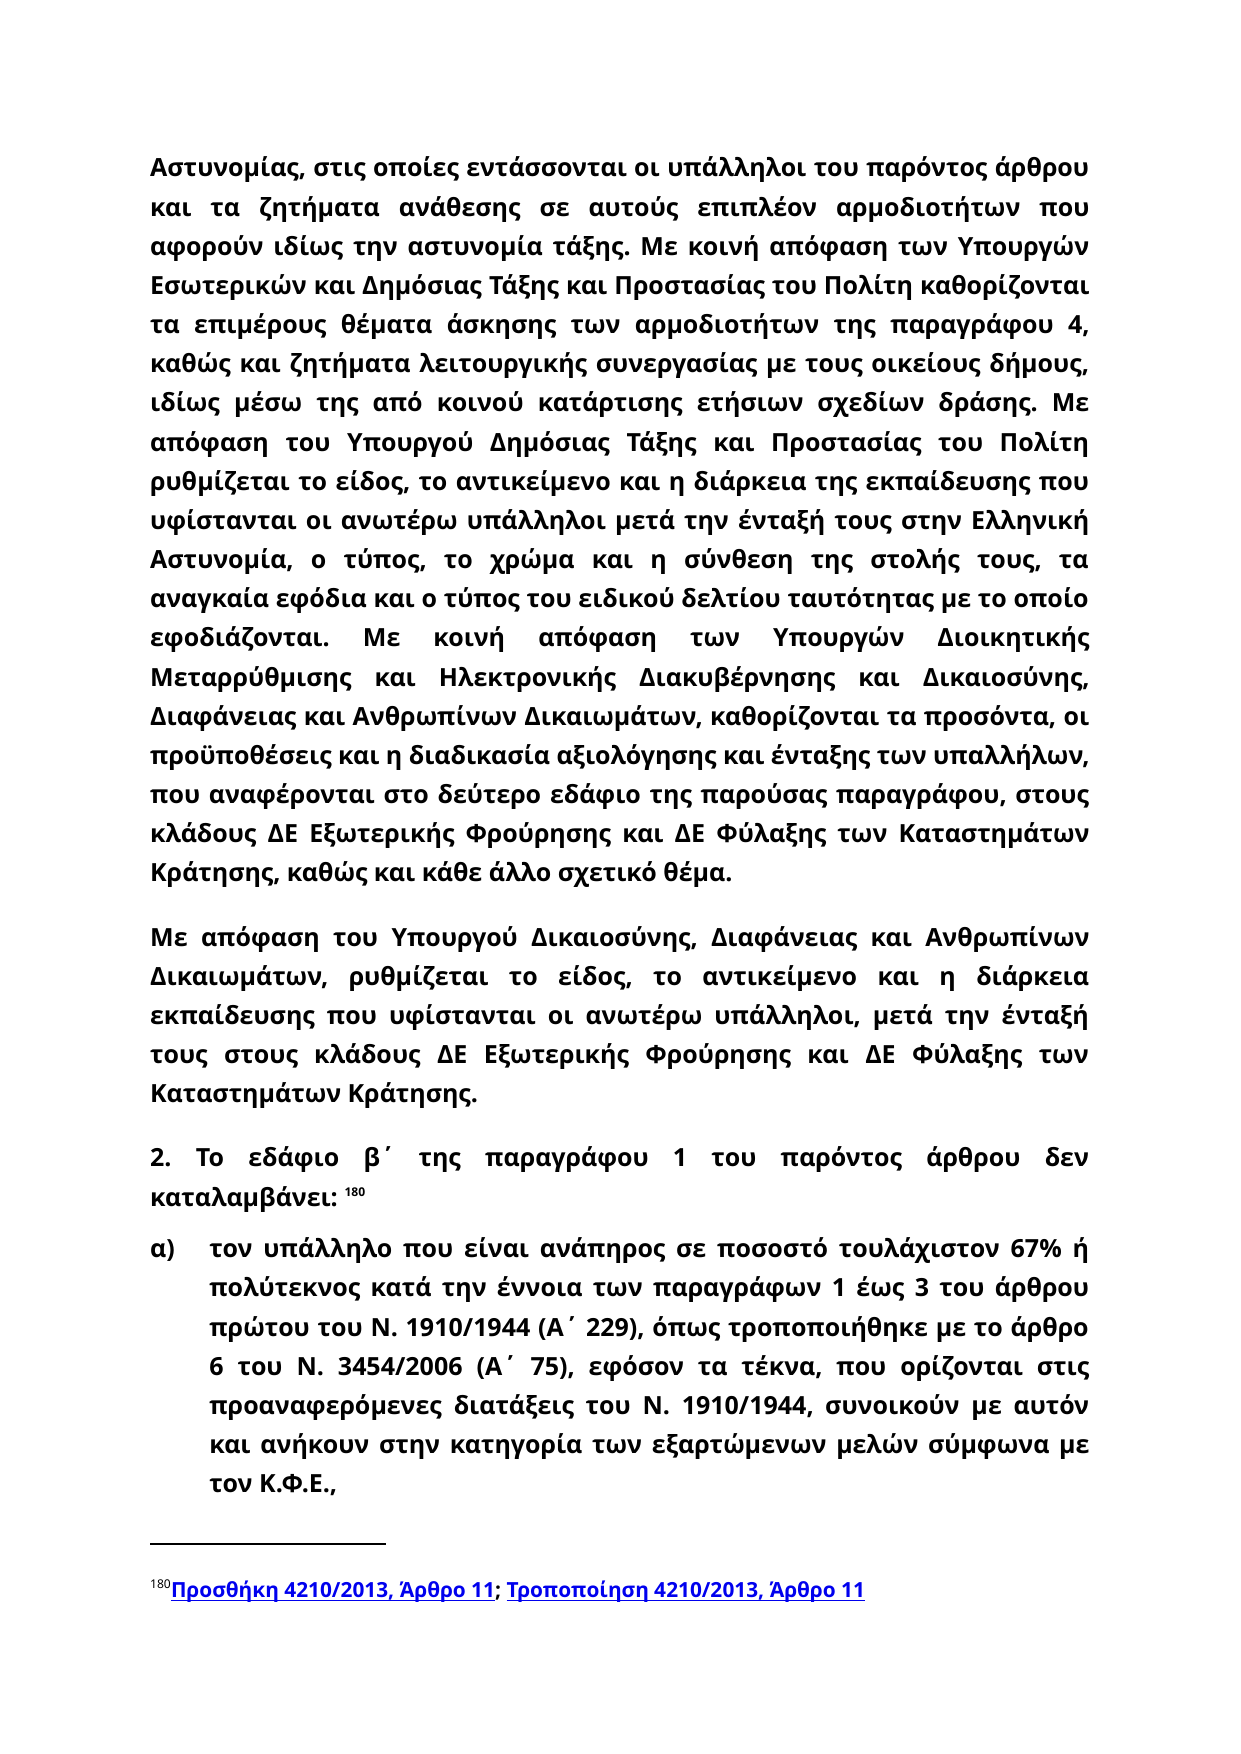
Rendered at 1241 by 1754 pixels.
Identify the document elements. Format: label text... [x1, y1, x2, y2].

text Προσθήκη 4210/2013, Άρθρο 11; Τροποποίηση 4210/2013, Άρθρο 11 [150, 1576, 1090, 1604]
text Με απόφαση του Υπουργού Δικαιοσύνης, Διαφάνειας και Ανθρωπίνων Δικαιωμάτων, ρυθμίζεται το είδος, το αντικείμενο και η διάρκεια εκπαίδευσης που υφίστανται οι ανωτέρω υπάλληλοι, μετά την ένταξή τους στους κλάδους ΔΕ Εξωτερικής Φρούρησης και ΔΕ Φύλαξης των Καταστημάτων Κράτησης. [150, 919, 1090, 1110]
list α) τον υπάλληλο που είναι ανάπηρος σε ποσοστό τουλάχιστον 67% ή πολύτεκνος κατά την έννοια των παραγράφων 1 έως 3 του άρθρου πρώτου του Ν. 1910/1944 (Α΄ 229), όπως τροποποιήθηκε με το άρθρο 6 του Ν. 3454/2006 (Α΄ 75), εφόσον τα τέκνα, που ορίζονται στις προαναφερόμενες διατάξεις του Ν. 1910/1944, συνοικούν με αυτόν και ανήκουν στην κατηγορία των εξαρτώμενων μελών σύμφωνα με τον Κ.Φ.Ε., [150, 1231, 1090, 1500]
text Αστυνομίας, στις οποίες εντάσσονται οι υπάλληλοι του παρόντος άρθρου και τα ζητήματα ανάθεσης σε αυτούς επιπλέον αρμοδιοτήτων που αφορούν ιδίως την αστυνομία τάξης. Με κοινή απόφαση των Υπουργών Εσωτερικών και Δημόσιας Τάξης και Προστασίας του Πολίτη καθορίζονται τα επιμέρους θέματα άσκησης των αρμοδιοτήτων της παραγράφου 4, καθώς και ζητήματα λειτουργικής συνεργασίας με τους οικείους δήμους, ιδίως μέσω της από κοινού κατάρτισης ετήσιων σχεδίων δράσης. Με απόφαση του Υπουργού Δημόσιας Τάξης και Προστασίας του Πολίτη ρυθμίζεται το είδος, το αντικείμενο και η διάρκεια της εκπαίδευσης που υφίστανται οι ανωτέρω υπάλληλοι μετά την ένταξή τους στην Ελληνική Αστυνομία, ο τύπος, το χρώμα και η σύνθεση της στολής τους, τα αναγκαία εφόδια και ο τύπος του ειδικού δελτίου ταυτότητας με το οποίο εφοδιάζονται. Με κοινή απόφαση των Υπουργών Διοικητικής Μεταρρύθμισης και Ηλεκτρονικής Διακυβέρνησης και Δικαιοσύνης, Διαφάνειας και Ανθρωπίνων Δικαιωμάτων, καθορίζονται τα προσόντα, οι προϋποθέσεις και η διαδικασία αξιολόγησης και ένταξης των υπαλλήλων, που αναφέρονται στο δεύτερο εδάφιο της παρούσας παραγράφου, στους κλάδους ΔΕ Εξωτερικής Φρούρησης και ΔΕ Φύλαξης των Καταστημάτων Κράτησης, καθώς και κάθε άλλο σχετικό θέμα. [150, 150, 1090, 889]
text 2. Το εδάφιο β΄ της παραγράφου 1 του παρόντος άρθρου δεν καταλαμβάνει: [150, 1140, 1090, 1213]
